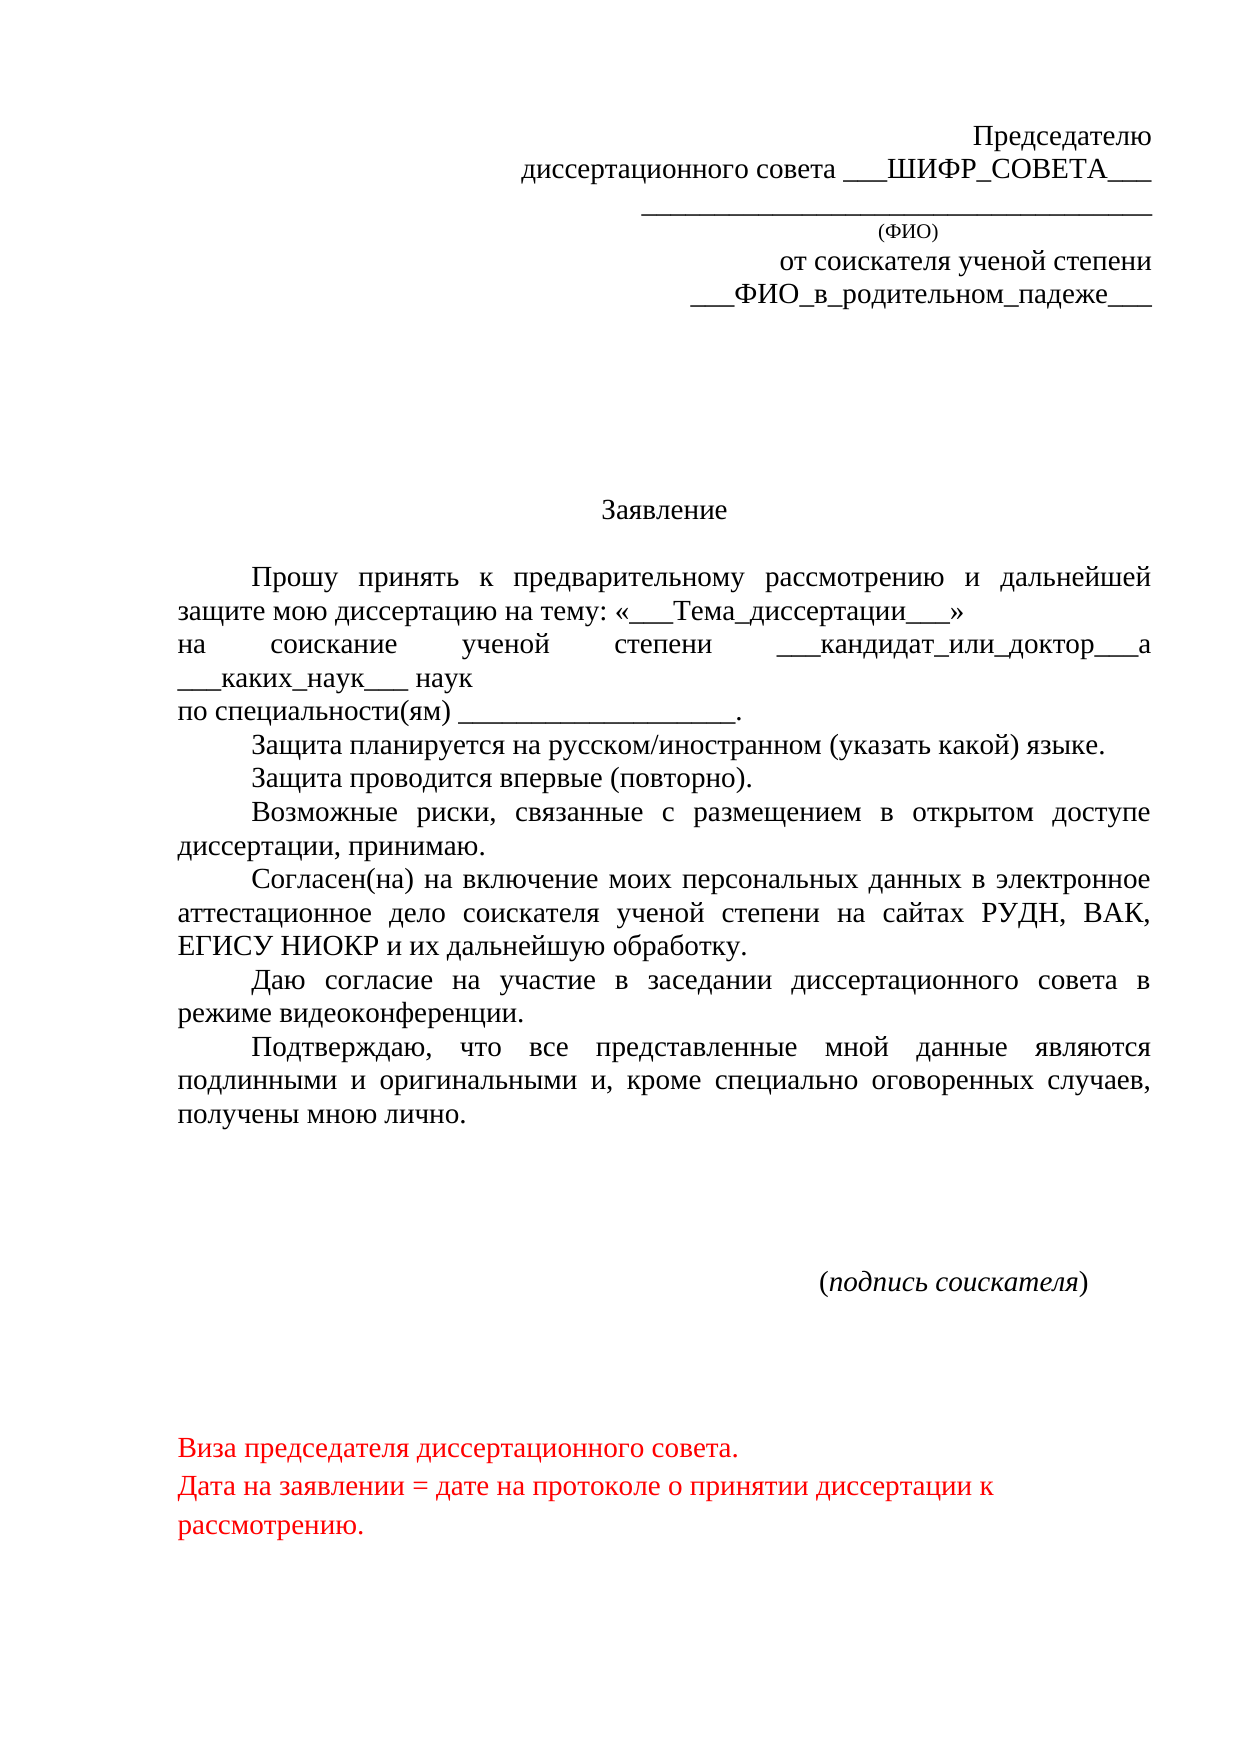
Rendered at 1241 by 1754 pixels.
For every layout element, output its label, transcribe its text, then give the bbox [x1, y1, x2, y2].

text Защита планируется на русском/иностранном (указать какой) языке. [177, 727, 1152, 761]
text Заявление [177, 492, 1152, 526]
text (подпись соискателя) [177, 1264, 1152, 1297]
text по специальности(ям) ___________________. [177, 693, 1152, 727]
text Защита проводится впервые (повторно). [177, 761, 1152, 794]
text Даю согласие на участие в заседании диссертационного совета в режиме видеоконференции. [177, 962, 1152, 1029]
text на соискание ученой степени ___кандидат_или_доктор___а ___каких_наук___ наук [177, 626, 1152, 693]
text ___________________________________ [487, 185, 1152, 219]
text от соискателя ученой степени [487, 243, 1152, 276]
text Согласен(на) на включение моих персональных данных в электронное аттестационное дело соискателя ученой степени на сайтах РУДН, ВАК, ЕГИСУ НИОКР и их дальнейшую обработку. [177, 861, 1152, 962]
text диссертационного совета ___ШИФР_СОВЕТА___ [177, 152, 1152, 185]
text Виза председателя диссертационного совета. [177, 1430, 1152, 1463]
text Дата на заявлении = дате на протоколе о принятии диссертации к рассмотрению. [177, 1468, 1152, 1540]
text Председателю [635, 118, 1152, 152]
text Возможные риски, связанные с размещением в открытом доступе диссертации, принимаю. [177, 794, 1152, 861]
text Прошу принять к предварительному рассмотрению и дальнейшей защите мою диссертацию на тему: «___Тема_диссертации___» [177, 559, 1152, 626]
text Подтверждаю, что все представленные мной данные являются подлинными и оригинальными и, кроме специально оговоренных случаев, получены мною лично. [177, 1029, 1152, 1129]
text (ФИО) [487, 219, 1152, 243]
text ___ФИО_в_родительном_падеже___ [487, 276, 1152, 310]
